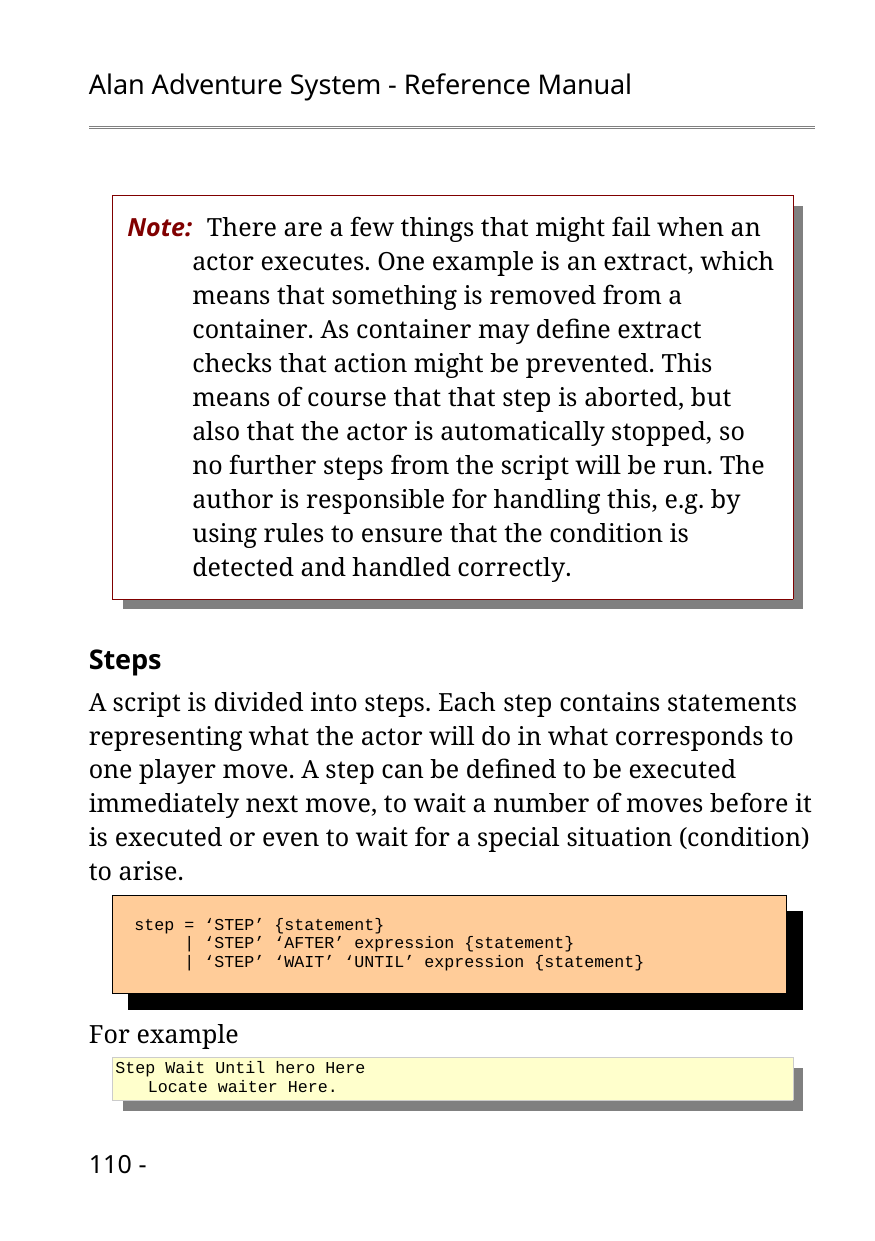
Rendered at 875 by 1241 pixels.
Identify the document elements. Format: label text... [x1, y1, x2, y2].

subtitle Steps [88, 641, 815, 677]
text step = ‘STEP’ {statement} | ‘STEP’ ‘AFTER’ expression {statement} | ‘STEP’ ‘WAIT’ ‘UNTIL’ expression {statement} [113, 896, 786, 993]
text For example [88, 1017, 815, 1051]
list There are a few things that might fail when an actor executes. One example is an extract, which means that something is removed from a container. As container may define extract checks that action might be prevented. This means of course that that step is aborted, but also that the actor is automatically stopped, so no further steps from the script will be run. The author is responsible for handling this, e.g. by using rules to ensure that the condition is detected and handled correctly. [113, 196, 793, 599]
text Step Wait Until hero Here Locate waiter Here. [113, 1058, 793, 1100]
text A script is divided into steps. Each step contains statements representing what the actor will do in what corresponds to one player move. A step can be de­fined to be executed immediately next move, to wait a number of moves be­fore it is executed or even to wait for a special situation (condition) to arise. [88, 684, 815, 888]
